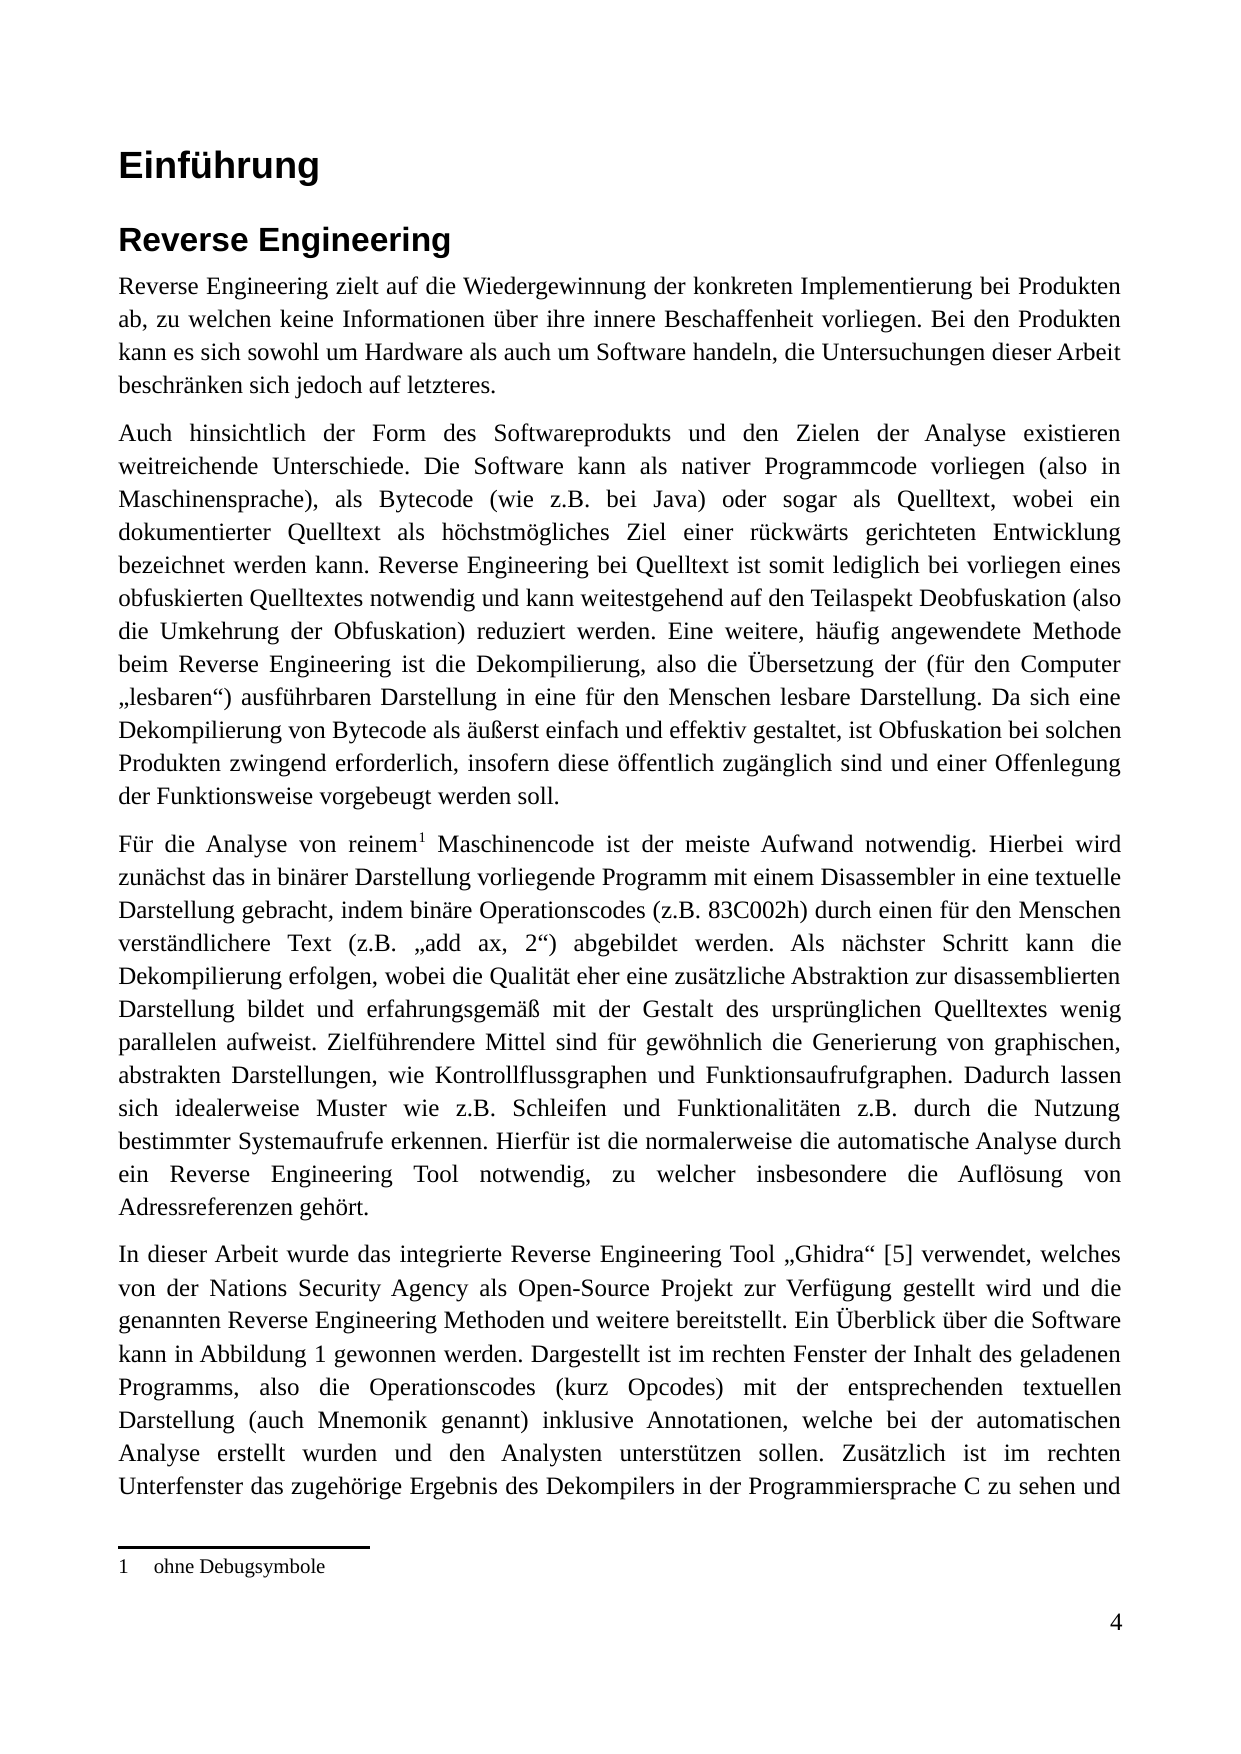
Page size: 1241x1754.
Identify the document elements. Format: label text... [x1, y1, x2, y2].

text ohne Debugsymbole [118, 1553, 1122, 1578]
subtitle Einführung [118, 143, 1122, 187]
subtitle Reverse Engineering [118, 220, 1122, 259]
text Reverse Engineering zielt auf die Wiedergewinnung der konkreten Implementierung bei Produkten ab, zu welchen keine Informationen über ihre innere Beschaffenheit vorliegen. Bei den Produkten kann es sich sowohl um Hardware als auch um Software handeln, die Untersuchungen dieser Arbeit beschränken sich jedoch auf letzteres. [118, 271, 1122, 399]
text In dieser Arbeit wurde das integrierte Reverse Engineering Tool „Ghidra“ [5] verwendet, welches von der Nations Security Agency als Open-Source Projekt zur Verfügung gestellt wird und die genannten Reverse Engineering Methoden und weitere bereitstellt. Ein Überblick über die Software kann in Abbildung 1 gewonnen werden. Dargestellt ist im rechten Fenster der Inhalt des geladenen Programms, also die Operationscodes (kurz Opcodes) mit der entsprechenden textuellen Darstellung (auch Mnemonik genannt) inklusive Annotationen, welche bei der automatischen Analyse erstellt wurden und den Analysten unterstützen sollen. Zusätzlich ist im rechten Unterfenster das zugehörige Ergebnis des Dekompilers in der Programmiersprache C zu sehen und [118, 1239, 1122, 1499]
text Für die Analyse von reinem Maschinencode ist der meiste Aufwand notwendig. Hierbei wird zunächst das in binärer Darstellung vorliegende Programm mit einem Disassembler in eine textuelle Darstellung gebracht, indem binäre Operationscodes (z.B. 83C002h) durch einen für den Menschen verständlichere Text (z.B. „add ax, 2“) abgebildet werden. Als nächster Schritt kann die Dekompilierung erfolgen, wobei die Qualität eher eine zusätzliche Abstraktion zur disassemblierten Darstellung bildet und erfahrungsgemäß mit der Gestalt des ursprünglichen Quelltextes wenig parallelen aufweist. Zielführendere Mittel sind für gewöhnlich die Generierung von graphischen, abstrakten Darstellungen, wie Kontrollflussgraphen und Funktionsaufrufgraphen. Dadurch lassen sich idealerweise Muster wie z.B. Schleifen und Funktionalitäten z.B. durch die Nutzung bestimmter Systemaufrufe erkennen. Hierfür ist die normalerweise die automatische Analyse durch ein Reverse Engineering Tool notwendig, zu welcher insbesondere die Auflösung von Adressreferenzen gehört. [118, 829, 1122, 1221]
text Auch hinsichtlich der Form des Softwareprodukts und den Zielen der Analyse existieren weitreichende Unterschiede. Die Software kann als nativer Programmcode vorliegen (also in Maschinensprache), als Bytecode (wie z.B. bei Java) oder sogar als Quelltext, wobei ein dokumentierter Quelltext als höchstmögliches Ziel einer rückwärts gerichteten Entwicklung bezeichnet werden kann. Reverse Engineering bei Quelltext ist somit lediglich bei vorliegen eines obfuskierten Quelltextes notwendig und kann weitestgehend auf den Teilaspekt Deobfuskation (also die Umkehrung der Obfuskation) reduziert werden. Eine weitere, häufig angewendete Methode beim Reverse Engineering ist die Dekompilierung, also die Übersetzung der (für den Computer „lesbaren“) ausführbaren Darstellung in eine für den Menschen lesbare Darstellung. Da sich eine Dekompilierung von Bytecode als äußerst einfach und effektiv gestaltet, ist Obfuskation bei solchen Produkten zwingend erforderlich, insofern diese öffentlich zugänglich sind und einer Offenlegung der Funktionsweise vorgebeugt werden soll. [118, 418, 1122, 810]
